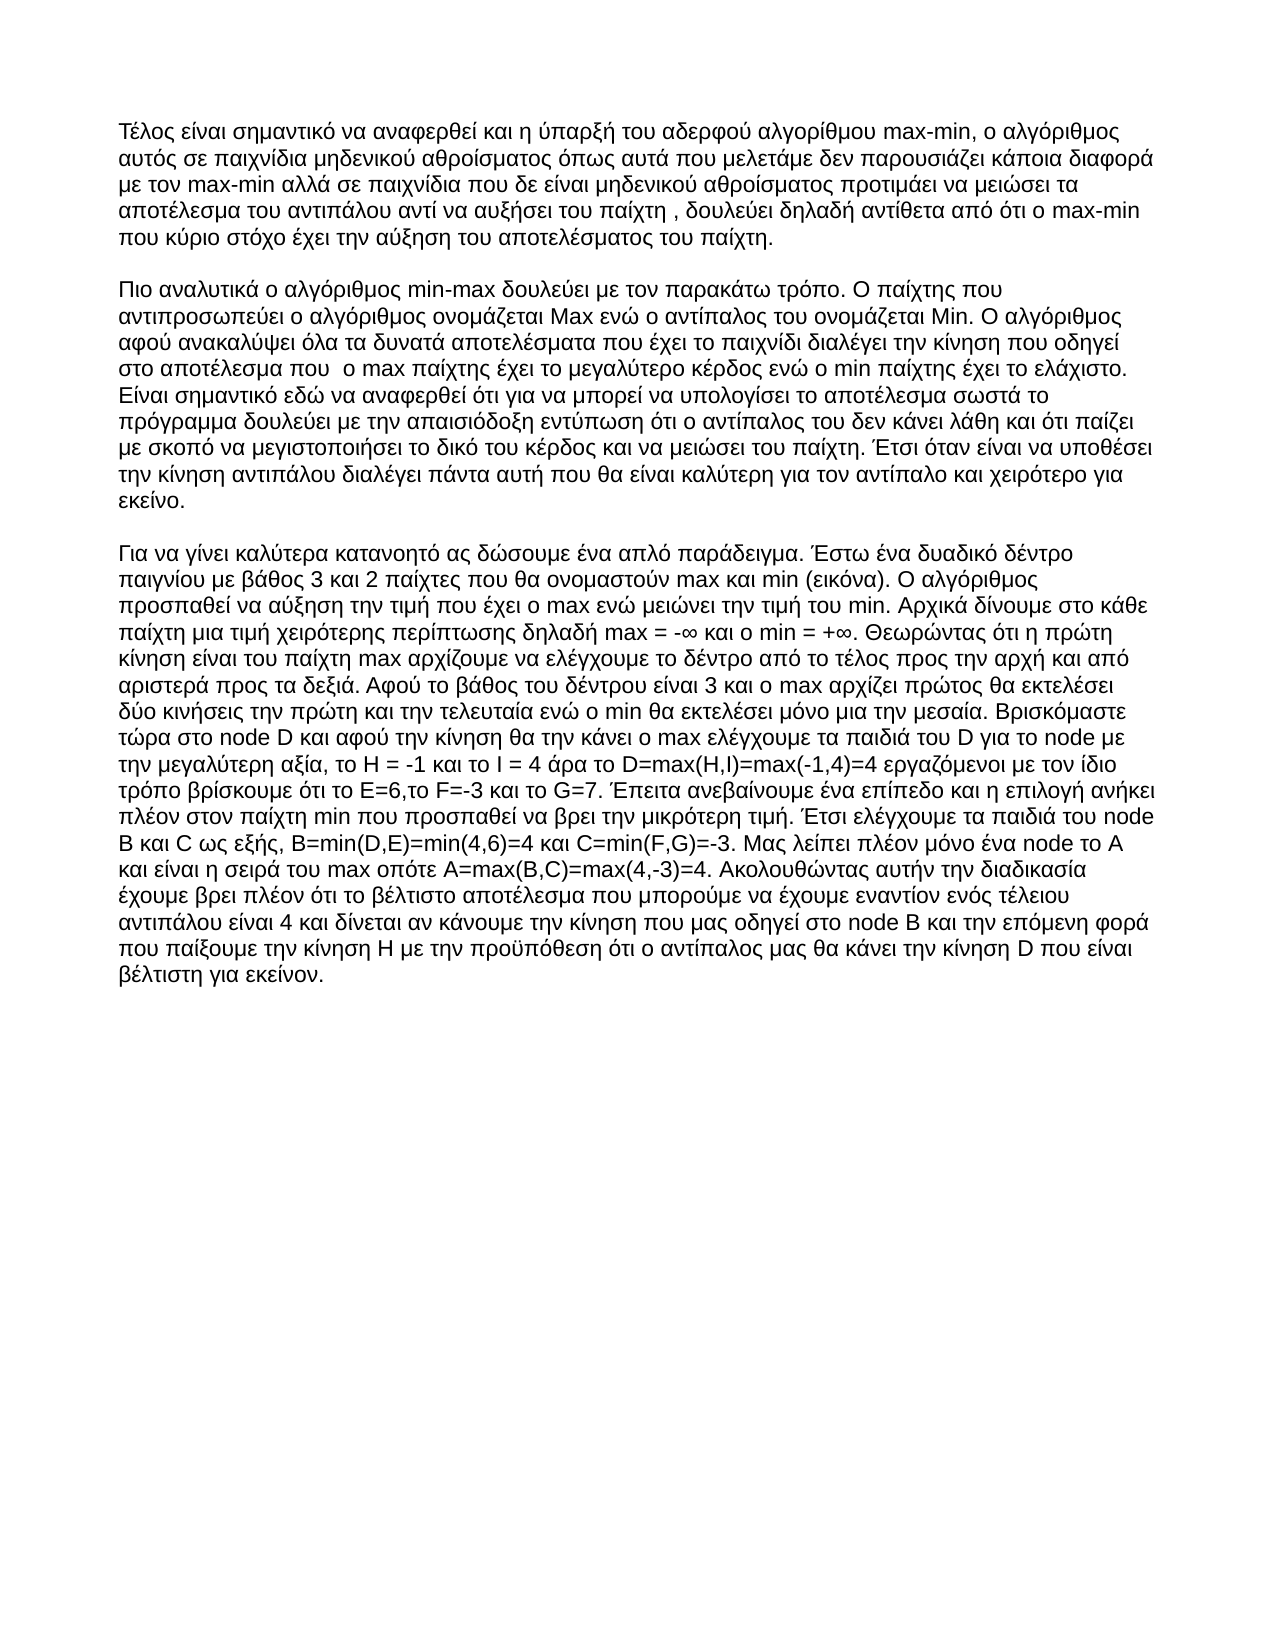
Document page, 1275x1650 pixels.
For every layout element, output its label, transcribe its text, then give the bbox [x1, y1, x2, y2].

text Τέλος είναι σημαντικό να αναφερθεί και η ύπαρξή του αδερφού αλγορίθμου max-min, ο αλγόριθμος αυτός σε παιχνίδια μηδενικού αθροίσματος όπως αυτά που μελετάμε δεν παρουσιάζει κάποια διαφορά με τον max-min αλλά σε παιχνίδια που δε είναι μηδενικού αθροίσματος προτιμάει να μειώσει τα αποτέλεσμα του αντιπάλου αντί να αυξήσει του παίχτη , δουλεύει δηλαδή αντίθετα από ότι ο max-min που κύριο στόχο έχει την αύξηση του αποτελέσματος του παίχτη. [118, 118, 1157, 250]
text Για να γίνει καλύτερα κατανοητό ας δώσουμε ένα απλό παράδειγμα. Έστω ένα δυαδικό δέντρο παιγνίου με βάθος 3 και 2 παίχτες που θα ονομαστούν max και min (εικόνα). Ο αλγόριθμος προσπαθεί να αύξηση την τιμή που έχει ο max ενώ μειώνει την τιμή του min. Αρχικά δίνουμε στο κάθε παίχτη μια τιμή χειρότερης περίπτωσης δηλαδή max = -∞ και ο min = +∞. Θεωρώντας ότι η πρώτη κίνηση είναι του παίχτη max αρχίζουμε να ελέγχουμε το δέντρο από το τέλος προς την αρχή και από αριστερά προς τα δεξιά. Αφού το βάθος του δέντρου είναι 3 και ο max αρχίζει πρώτος θα εκτελέσει δύο κινήσεις την πρώτη και την τελευταία ενώ ο min θα εκτελέσει μόνο μια την μεσαία. Βρισκόμαστε τώρα στο node D και αφού την κίνηση θα την κάνει ο max ελέγχουμε τα παιδιά του D για το node με την μεγαλύτερη αξία, το Η = -1 και το Ι = 4 άρα το D=max(H,I)=max(-1,4)=4 εργαζόμενοι με τον ίδιο τρόπο βρίσκουμε ότι το Ε=6,το F=-3 και το G=7. Έπειτα ανεβαίνουμε ένα επίπεδο και η επιλογή ανήκει πλέον στον παίχτη min που προσπαθεί να βρει την μικρότερη τιμή. Έτσι ελέγχουμε τα παιδιά του node Β και C ως εξής, B=min(D,E)=min(4,6)=4 και C=min(F,G)=-3. Μας λείπει πλέον μόνο ένα node το A και είναι η σειρά του max οπότε A=max(B,C)=max(4,-3)=4. Ακολουθώντας αυτήν την διαδικασία έχουμε βρει πλέον ότι το βέλτιστο αποτέλεσμα που μπορούμε να έχουμε εναντίον ενός τέλειου αντιπάλου είναι 4 και δίνεται αν κάνουμε την κίνηση που μας οδηγεί στο node B και την επόμενη φορά που παίξουμε την κίνηση Η με την προϋπόθεση ότι ο αντίπαλος μας θα κάνει την κίνηση D που είναι βέλτιστη για εκείνον. [118, 540, 1157, 988]
text Πιο αναλυτικά ο αλγόριθμος min-max δουλεύει με τον παρακάτω τρόπο. Ο παίχτης που αντιπροσωπεύει ο αλγόριθμος ονομάζεται Max ενώ ο αντίπαλος του ονομάζεται Μin. Ο αλγόριθμος αφού ανακαλύψει όλα τα δυνατά αποτελέσματα που έχει το παιχνίδι διαλέγει την κίνηση που οδηγεί στο αποτέλεσμα που ο max παίχτης έχει το μεγαλύτερο κέρδος ενώ ο min παίχτης έχει το ελάχιστο. Είναι σημαντικό εδώ να αναφερθεί ότι για να μπορεί να υπολογίσει το αποτέλεσμα σωστά το πρόγραμμα δουλεύει με την απαισιόδοξη εντύπωση ότι ο αντίπαλος του δεν κάνει λάθη και ότι παίζει με σκοπό να μεγιστοποιήσει το δικό του κέρδος και να μειώσει του παίχτη. Έτσι όταν είναι να υποθέσει την κίνηση αντιπάλου διαλέγει πάντα αυτή που θα είναι καλύτερη για τον αντίπαλο και χειρότερο για εκείνο. [118, 276, 1157, 513]
